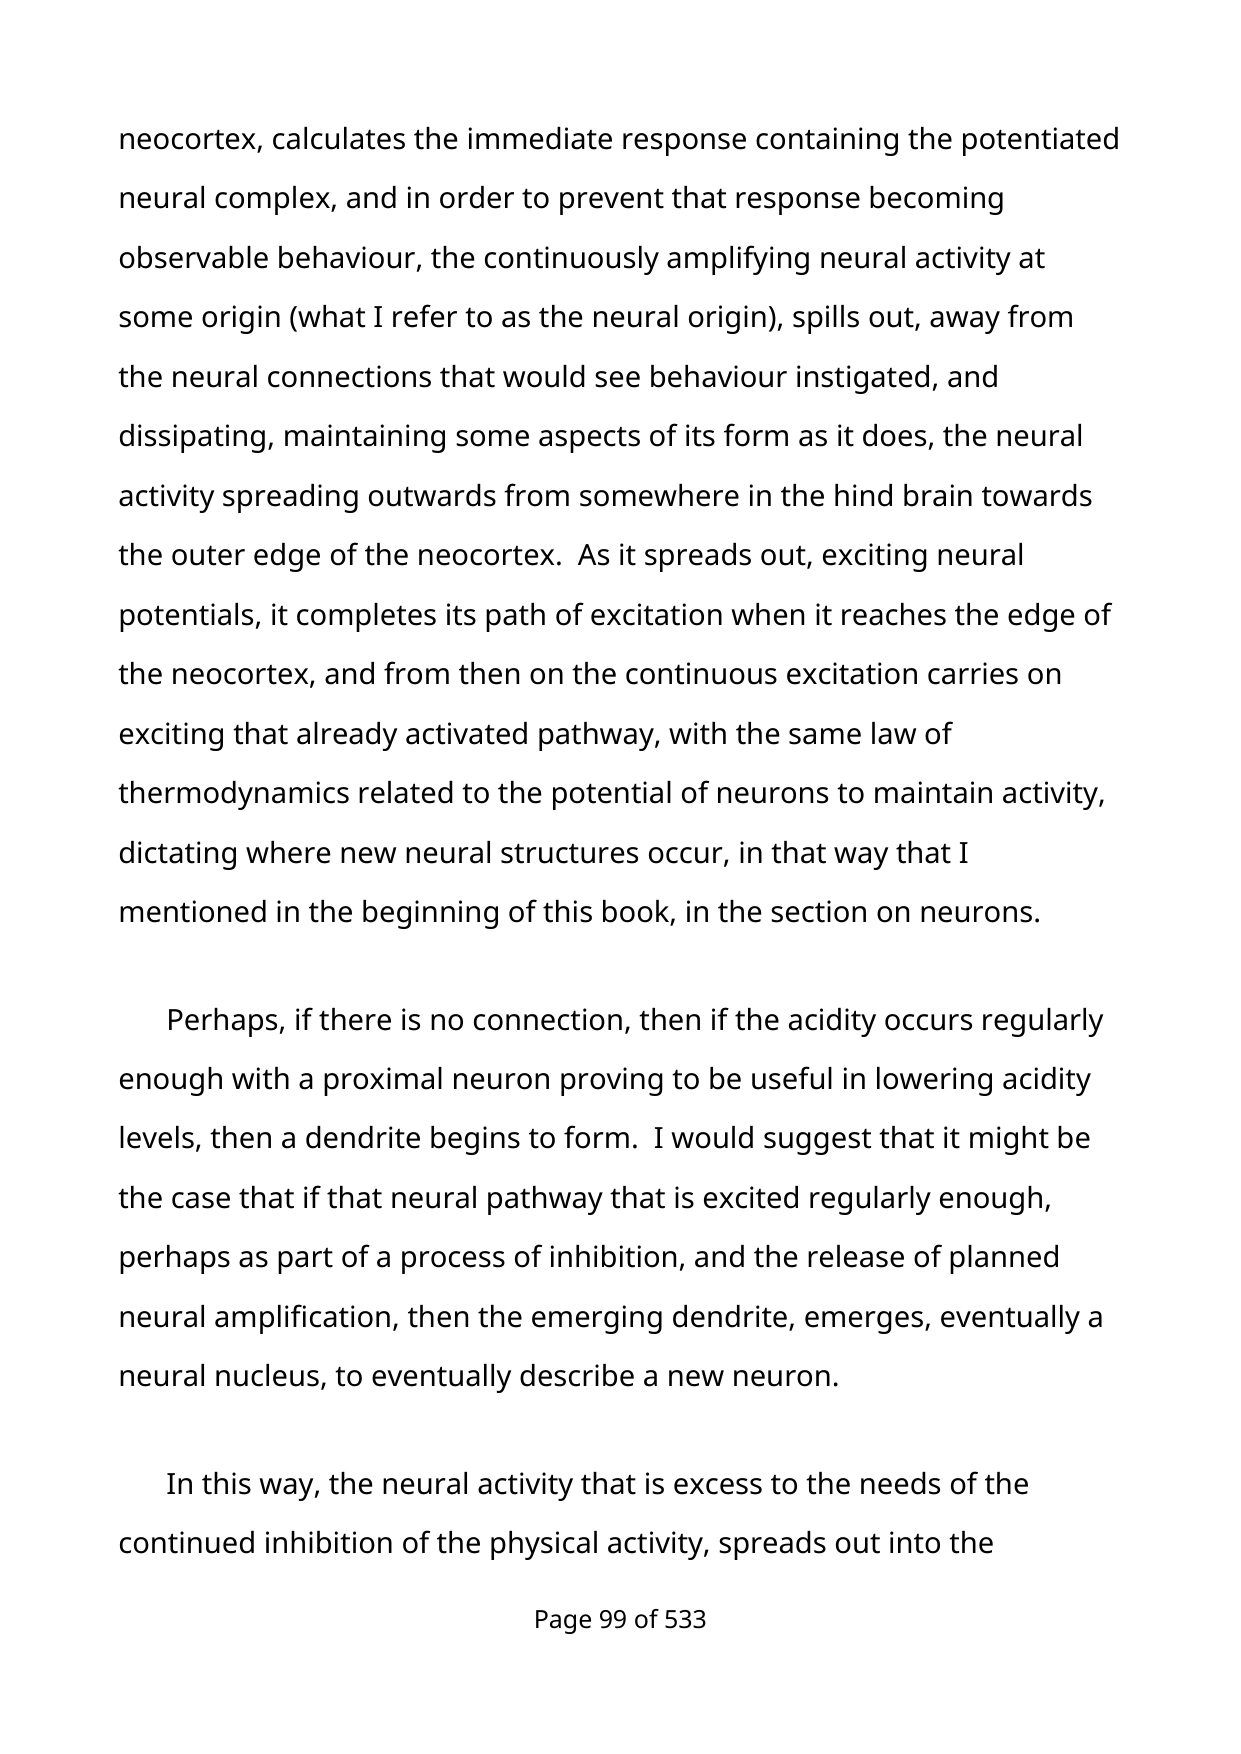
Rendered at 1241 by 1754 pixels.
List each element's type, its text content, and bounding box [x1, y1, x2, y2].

text neocortex, calculates the immediate response containing the potentiated neural complex, and in order to prevent that response becoming observable behaviour, the continuously amplifying neural activity at some origin (what I refer to as the neural origin), spills out, away from the neural connections that would see behaviour instigated, and dissipating, maintaining some aspects of its form as it does, the neural activity spreading outwards from somewhere in the hind brain towards the outer edge of the neocortex. As it spreads out, exciting neural potentials, it completes its path of excitation when it reaches the edge of the neocortex, and from then on the continuous excitation carries on exciting that already activated pathway, with the same law of thermodynamics related to the potential of neurons to maintain activity, dictating where new neural structures occur, in that way that I mentioned in the beginning of this book, in the section on neurons. [118, 118, 1122, 931]
text Perhaps, if there is no connection, then if the acidity occurs regularly enough with a proximal neuron proving to be useful in lowering acidity levels, then a dendrite begins to form. I would suggest that it might be the case that if that neural pathway that is excited regularly enough, perhaps as part of a process of inhibition, and the release of planned neural amplification, then the emerging dendrite, emerges, eventually a neural nucleus, to eventually describe a new neuron. [118, 999, 1122, 1395]
text In this way, the neural activity that is excess to the needs of the continued inhibition of the physical activity, spreads out into the [118, 1463, 1122, 1562]
